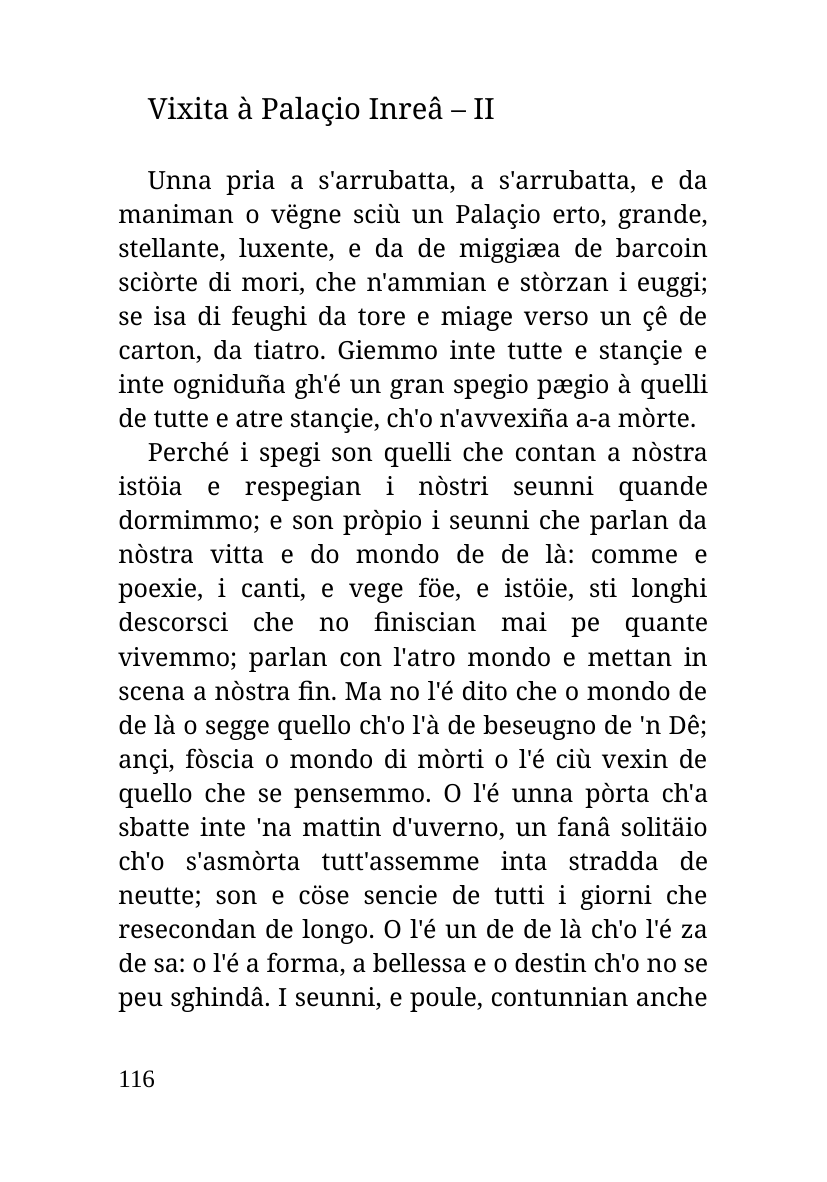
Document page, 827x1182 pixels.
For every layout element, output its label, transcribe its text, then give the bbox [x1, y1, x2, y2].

text Perché i spegi son quelli che contan a nòstra istöia e respegian i nòstri seunni quande dormimmo; e son pròpio i seunni che parlan da nòstra vitta e do mondo de de là: comme e poexie, i canti, e vege föe, e istöie, sti longhi descorsci che no finiscian mai pe quante vivemmo; parlan con l'atro mondo e mettan in scena a nòstra fin. Ma no l'é dito che o mondo de de là o segge quello ch'o l'à de beseugno de 'n Dê; ançi, fòscia o mondo di mòrti o l'é ciù vexin de quello che se pensemmo. O l'é unna pòrta ch'a sbatte inte 'na mattin d'uverno, un fanâ solitäio ch'o s'asmòrta tutt'assemme inta stradda de neutte; son e cöse sencie de tutti i giorni che resecondan de longo. O l'é un de de là ch'o l'é za de sa: o l'é a forma, a bellessa e o destin ch'o no se peu sghindâ. I seunni, e poule, contunnian anche [118, 435, 709, 1014]
text Unna pria a s'arrubatta, a s'arrubatta, e da maniman o vëgne sciù un Palaçio erto, grande, stellante, luxente, e da de miggiæa de barcoin sciòrte di mori, che n'ammian e stòrzan i euggi; se isa di feughi da tore e miage verso un çê de carton, da tiatro. Giemmo inte tutte e stançie e inte ogniduña gh'é un gran spegio pægio à quelli de tutte e atre stançie, ch'o n'avvexiña a-a mòrte. [118, 162, 709, 435]
text Vixita à Palaçio Inreâ – II [118, 88, 709, 128]
